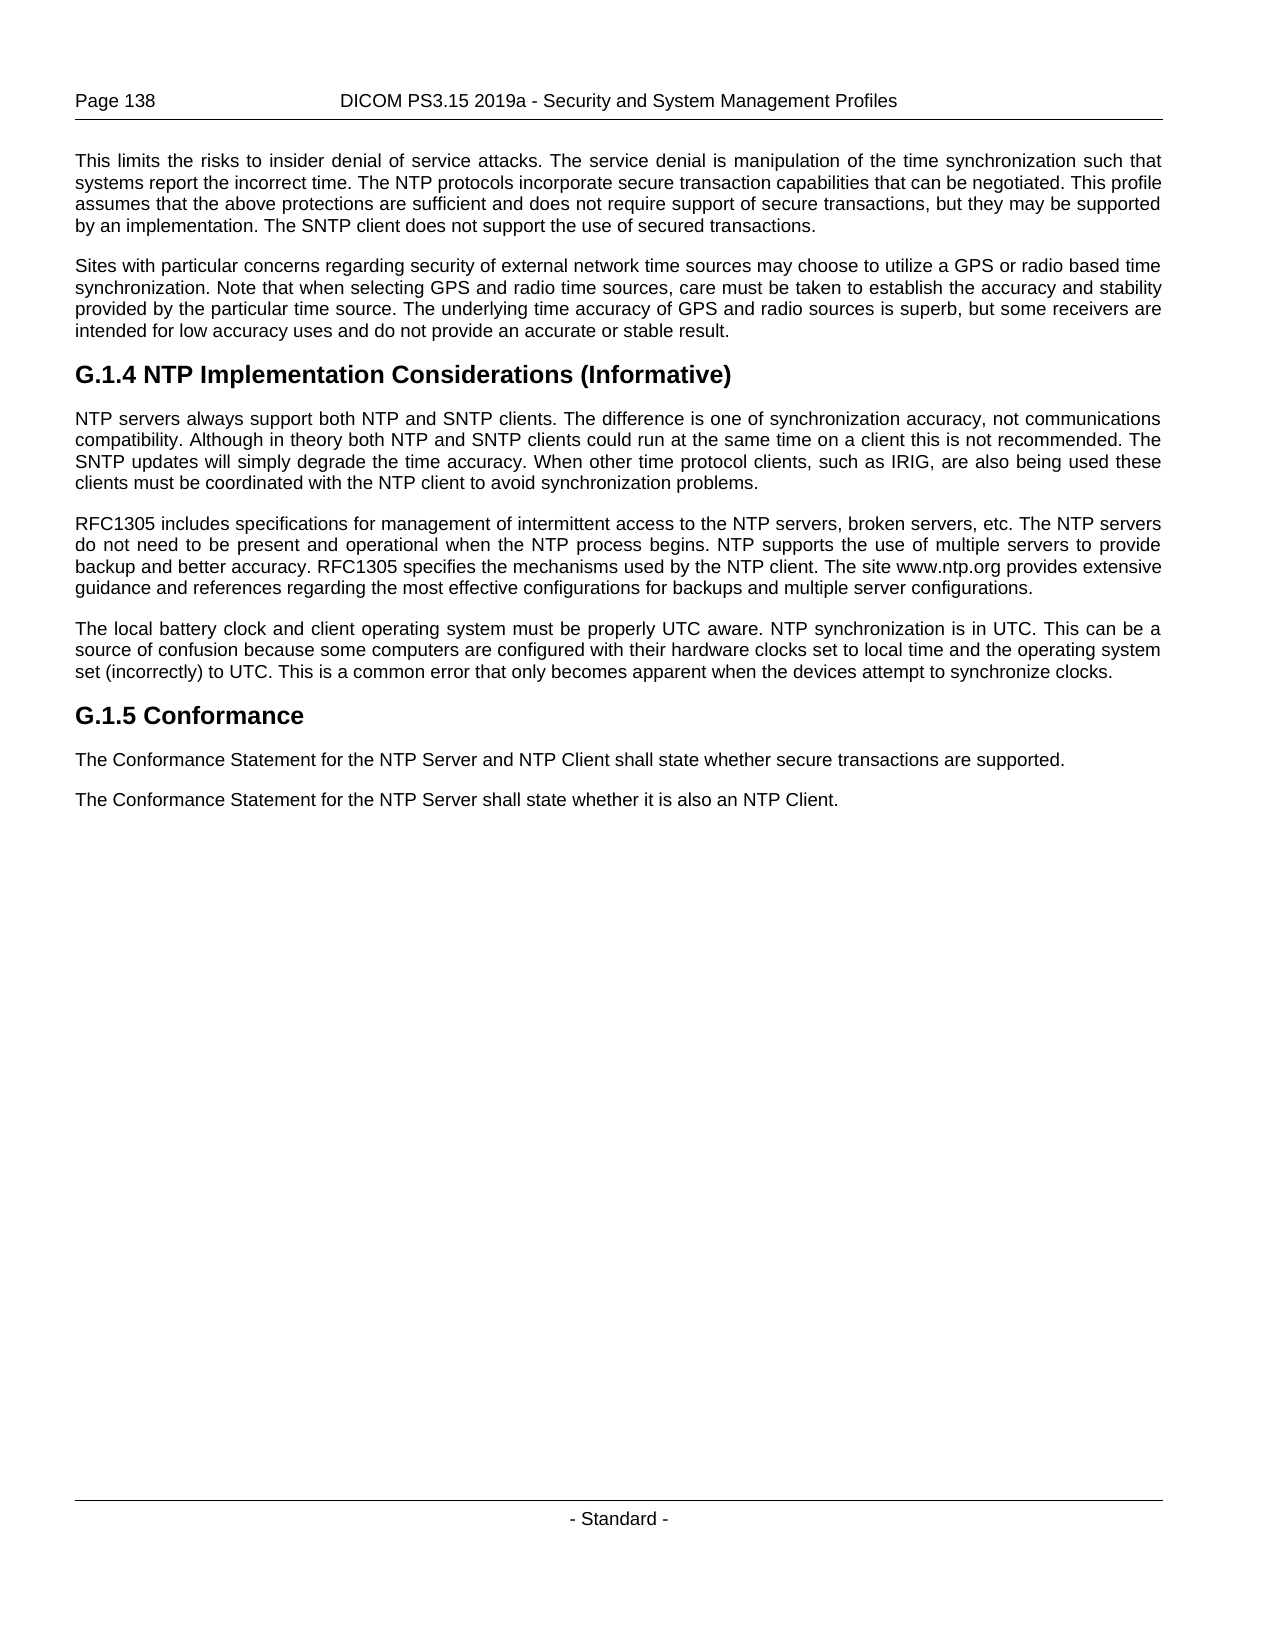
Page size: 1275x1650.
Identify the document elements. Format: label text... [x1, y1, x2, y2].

text G.1.5 Conformance [75, 701, 1162, 730]
text The local battery clock and client operating system must be properly UTC aware. NTP synchronization is in UTC. This can be a source of confusion because some computers are configured with their hardware clocks set to local time and the operating system set (incorrectly) to UTC. This is a common error that only becomes apparent when the devices attempt to synchronize clocks. [75, 617, 1162, 682]
text The Conformance Statement for the NTP Server shall state whether it is also an NTP Client. [75, 789, 1162, 810]
text G.1.4 NTP Implementation Considerations (Informative) [75, 360, 1162, 389]
text NTP servers always support both NTP and SNTP clients. The difference is one of synchronization accuracy, not communications compatibility. Although in theory both NTP and SNTP clients could run at the same time on a client this is not recommended. The SNTP updates will simply degrade the time accuracy. When other time protocol clients, such as IRIG, are also being used these clients must be coordinated with the NTP client to avoid synchronization problems. [75, 407, 1162, 494]
text This limits the risks to insider denial of service attacks. The service denial is manipulation of the time synchronization such that systems report the incorrect time. The NTP protocols incorporate secure transaction capabilities that can be negotiated. This profile assumes that the above protections are sufficient and does not require support of secure transactions, but they may be supported by an implementation. The SNTP client does not support the use of secured transactions. [75, 150, 1162, 236]
text RFC1305 includes specifications for management of intermittent access to the NTP servers, broken servers, etc. The NTP servers do not need to be present and operational when the NTP process begins. NTP supports the use of multiple servers to provide backup and better accuracy. RFC1305 specifies the mechanisms used by the NTP client. The site www.ntp.org provides extensive guidance and references regarding the most effective configurations for backups and multiple server configurations. [75, 512, 1162, 599]
text The Conformance Statement for the NTP Server and NTP Client shall state whether secure transactions are supported. [75, 748, 1162, 770]
text Sites with particular concerns regarding security of external network time sources may choose to utilize a GPS or radio based time synchronization. Note that when selecting GPS and radio time sources, care must be taken to establish the accuracy and stability provided by the particular time source. The underlying time accuracy of GPS and radio sources is superb, but some receivers are intended for low accuracy uses and do not provide an accurate or stable result. [75, 255, 1162, 341]
